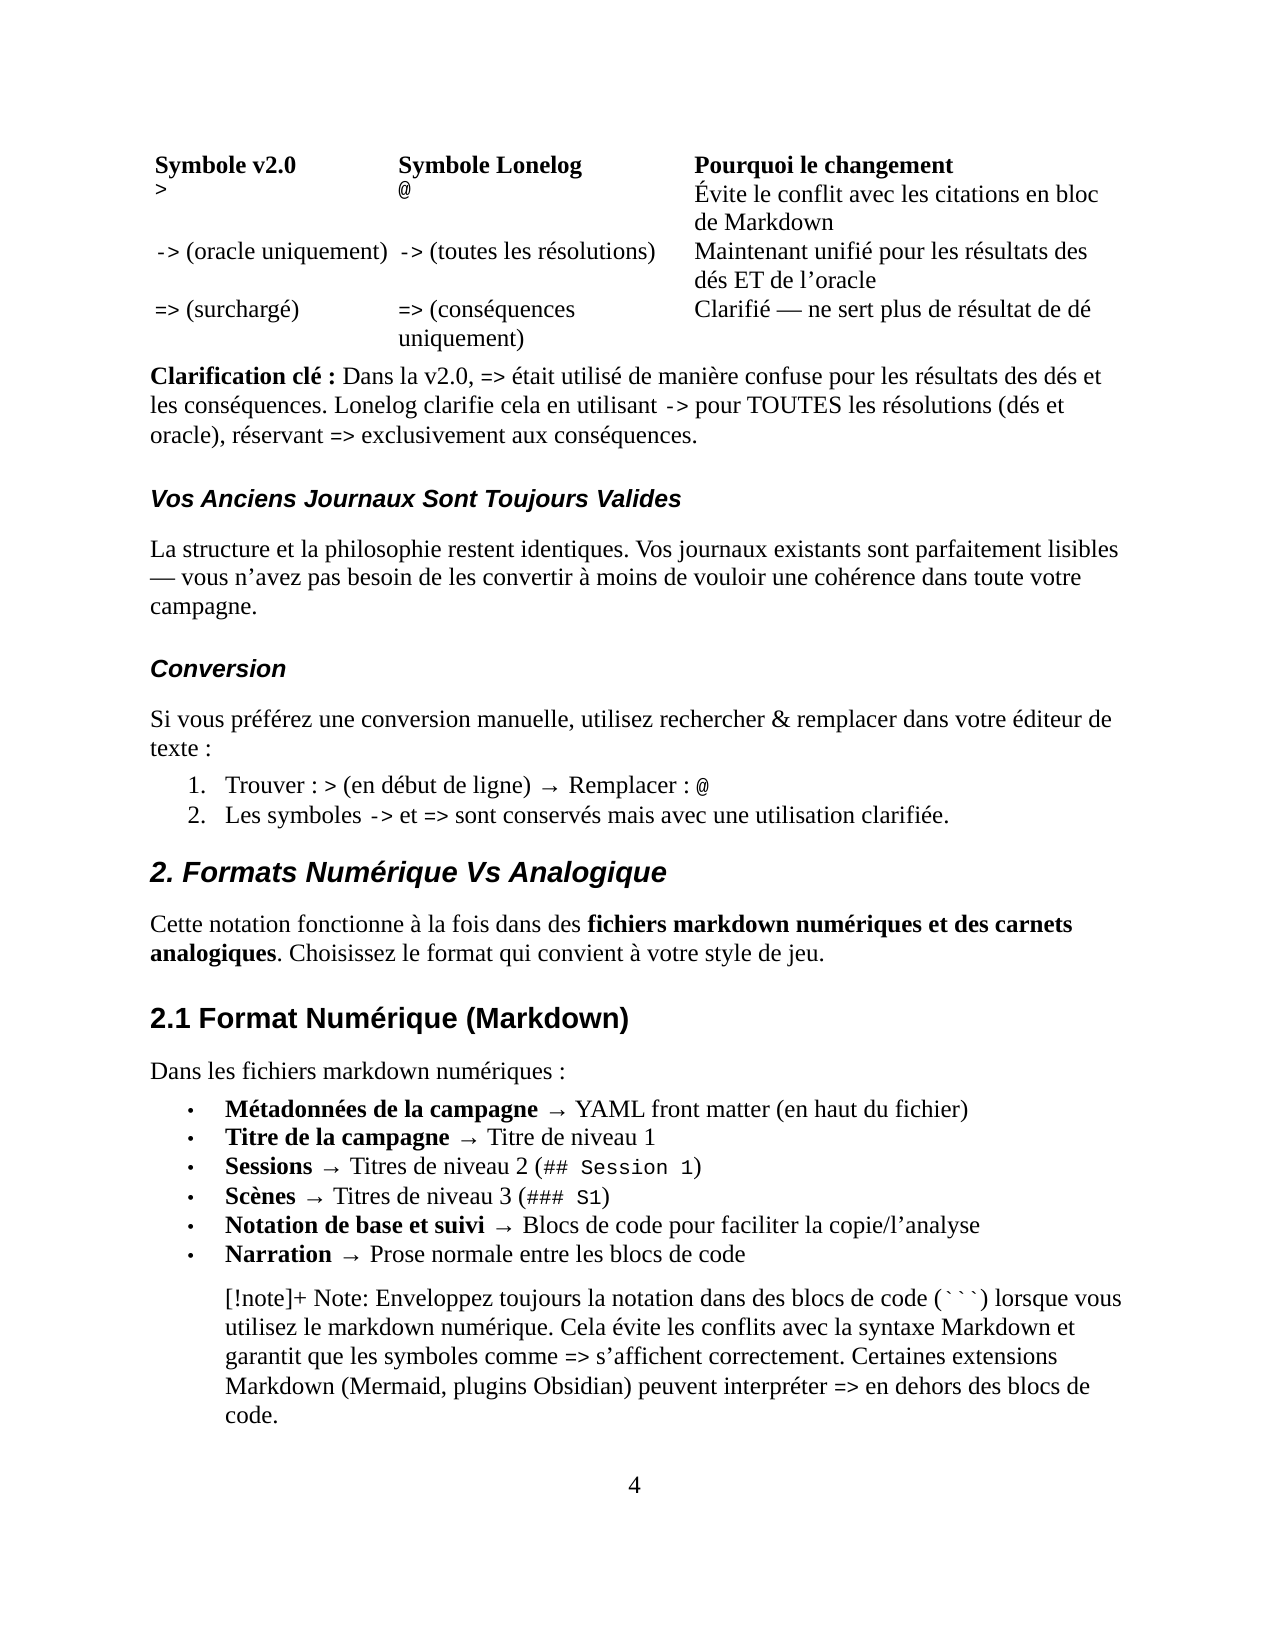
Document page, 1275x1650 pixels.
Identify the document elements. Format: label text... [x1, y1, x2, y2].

table_cell => (surchargé) [150, 294, 394, 352]
list Trouver : > (en début de ligne) → Remplacer : @ [187, 770, 1125, 800]
table_cell -> (toutes les résolutions) [394, 236, 690, 294]
subtitle Vos Anciens Journaux Sont Toujours Valides [150, 484, 1125, 512]
table_cell -> (oracle uniquement) [150, 236, 394, 294]
list Les symboles -> et => sont conservés mais avec une utilisation clarifiée. [187, 800, 1125, 829]
table_cell Évite le conflit avec les citations en bloc de Markdown [690, 179, 1125, 236]
text La structure et la philosophie restent identiques. Vos journaux existants sont parfaitement lisibles — vous n’avez pas besoin de les convertir à moins de vouloir une cohérence dans toute votre campagne. [150, 534, 1125, 620]
list Narration → Prose normale entre les blocs de code [187, 1239, 1125, 1268]
table_cell => (conséquences uniquement) [394, 294, 690, 352]
subtitle Conversion [150, 654, 1125, 682]
subtitle 2. Formats Numérique Vs Analogique [150, 854, 1125, 888]
table_header Pourquoi le changement [690, 150, 1125, 179]
text [!note]+ Note: Enveloppez toujours la notation dans des blocs de code (```) lorsque vous utilisez le markdown numérique. Cela évite les conflits avec la syntaxe Markdown et garantit que les symboles comme => s’affichent correctement. Certaines extensions Markdown (Mermaid, plugins Obsidian) peuvent interpréter => en dehors des blocs de code. [225, 1283, 1125, 1429]
text Clarification clé : Dans la v2.0, => était utilisé de manière confuse pour les résultats des dés et les conséquences. Lonelog clarifie cela en utilisant -> pour TOUTES les résolutions (dés et oracle), réservant => exclusivement aux conséquences. [150, 361, 1125, 450]
text Cette notation fonctionne à la fois dans des fichiers markdown numériques et des carnets analogiques. Choisissez le format qui convient à votre style de jeu. [150, 909, 1125, 967]
list Scènes → Titres de niveau 3 (### S1) [187, 1181, 1125, 1210]
table_cell @ [394, 179, 690, 236]
list Sessions → Titres de niveau 2 (## Session 1) [187, 1151, 1125, 1181]
table_cell > [150, 179, 394, 236]
text Si vous préférez une conversion manuelle, utilisez rechercher & remplacer dans votre éditeur de texte : [150, 704, 1125, 761]
table_cell Clarifié — ne sert plus de résultat de dé [690, 294, 1125, 352]
list Métadonnées de la campagne → YAML front matter (en haut du fichier) [187, 1094, 1125, 1122]
table_cell Maintenant unifié pour les résultats des dés ET de l’oracle [690, 236, 1125, 294]
table_header Symbole v2.0 [150, 150, 394, 179]
table_header Symbole Lonelog [394, 150, 690, 179]
list Titre de la campagne → Titre de niveau 1 [187, 1122, 1125, 1151]
text Dans les fichiers markdown numériques : [150, 1056, 1125, 1085]
subtitle 2.1 Format Numérique (Markdown) [150, 1001, 1125, 1034]
list Notation de base et suivi → Blocs de code pour faciliter la copie/l’analyse [187, 1210, 1125, 1239]
